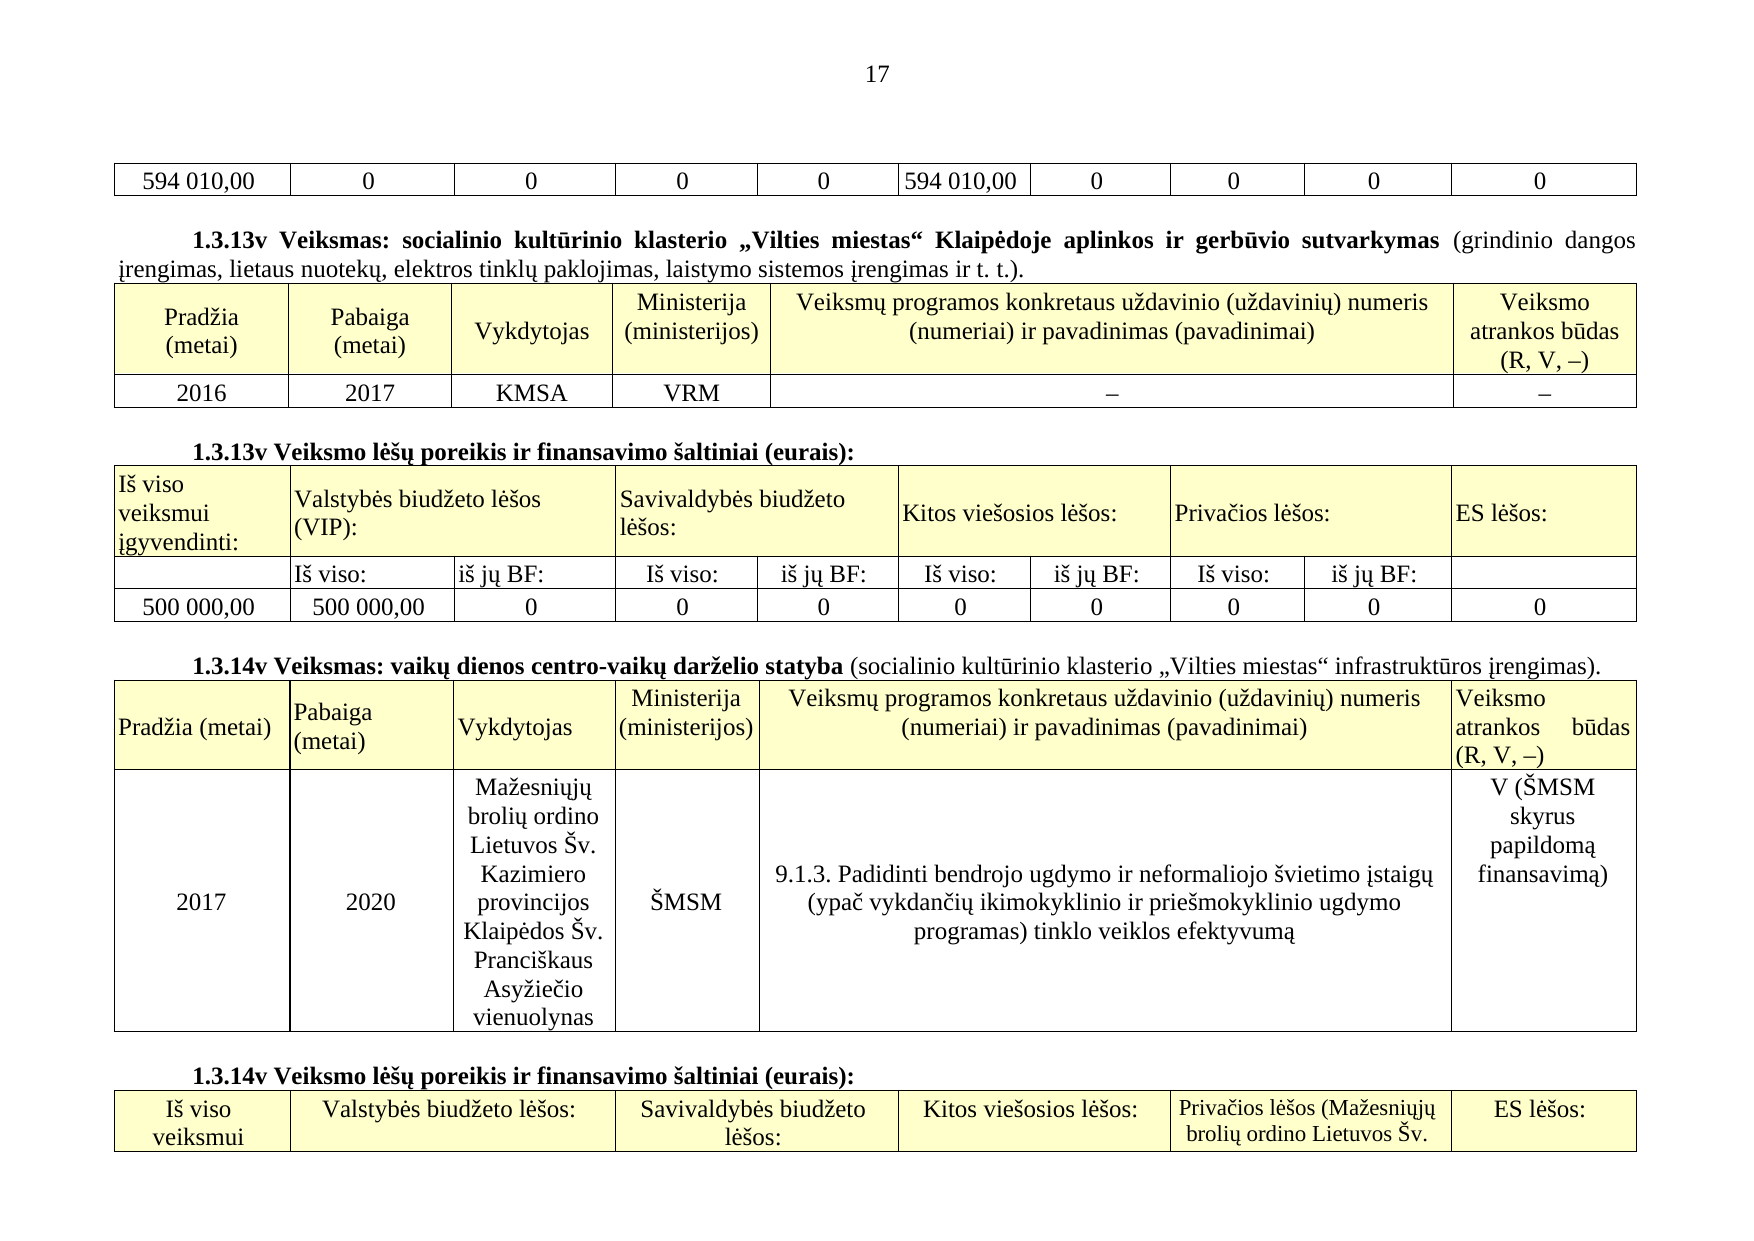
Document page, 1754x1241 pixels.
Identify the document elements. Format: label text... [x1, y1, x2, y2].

table_cell 0 [616, 164, 757, 195]
table_header Pradžia (metai) [115, 284, 288, 373]
table_cell 0 [1305, 589, 1451, 621]
table_cell 0 [1031, 164, 1170, 195]
text 1.3.13v Veiksmas: socialinio kultūrinio klasterio „Vilties miestas“ Klaipėdoje aplinkos ir gerbūvio sutvarkymas (grindinio dangos įrengimas, lietaus nuotekų, elektros tinklų paklojimas, laistymo sistemos įrengimas ir t. t.). [118, 225, 1636, 282]
table_cell 9.1.3. Padidinti bendrojo ugdymo ir neformaliojo švietimo įstaigų (ypač vykdančių ikimokyklinio ir priešmokyklinio ugdymo programas) tinklo veiklos efektyvumą [760, 770, 1451, 1031]
table_cell 2020 [291, 770, 453, 1031]
table_header Valstybės biudžeto lėšos: [291, 1091, 615, 1151]
table_cell iš jų BF: [455, 557, 615, 588]
table_header Ministerija (ministerijos) [616, 681, 759, 769]
table_header Veiksmų programos konkretaus uždavinio (uždavinių) numeris (numeriai) ir pavadinimas (pavadinimai) [771, 284, 1453, 373]
table_header Privačios lėšos: [1171, 466, 1451, 556]
table_cell 0 [1305, 164, 1451, 195]
table_header Iš viso veiksmui [115, 1091, 290, 1151]
table_cell 0 [1452, 164, 1636, 195]
table_cell Mažesniųjų brolių ordino Lietuvos Šv. Kazimiero provincijos Klaipėdos Šv. Pranciškaus Asyžiečio vienuolynas [454, 770, 615, 1031]
table_cell 0 [1171, 164, 1304, 195]
table_header Savivaldybės biudžeto lėšos: [616, 1091, 898, 1151]
table_cell iš jų BF: [758, 557, 898, 588]
table_header Kitos viešosios lėšos: [899, 466, 1170, 556]
table_cell 0 [758, 589, 898, 621]
table_cell iš jų BF: [1305, 557, 1451, 588]
table_cell Iš viso: [1171, 557, 1304, 588]
table_header ES lėšos: [1452, 1091, 1636, 1151]
table_header Vykdytojas [452, 284, 612, 373]
table_cell 0 [616, 589, 757, 621]
table_header ES lėšos: [1452, 466, 1636, 556]
table_header Pabaiga (metai) [289, 284, 451, 373]
text 1.3.13v Veiksmo lėšų poreikis ir finansavimo šaltiniai (eurais): [118, 437, 1636, 465]
table_cell 0 [758, 164, 898, 195]
table_cell Iš viso: [291, 557, 454, 588]
table_cell iš jų BF: [1031, 557, 1170, 588]
table_header Pradžia (metai) [115, 681, 289, 769]
table_cell [115, 557, 290, 588]
table_header Vykdytojas [454, 681, 615, 769]
text 1.3.14v Veiksmas: vaikų dienos centro-vaikų darželio statyba (socialinio kultūrinio klasterio „Vilties miestas“ infrastruktūros įrengimas). [118, 651, 1636, 679]
table_header Valstybės biudžeto lėšos (VIP): [291, 466, 615, 556]
table_cell 0 [1031, 589, 1170, 621]
table_cell 500 000,00 [291, 589, 454, 621]
table_header Veiksmų programos konkretaus uždavinio (uždavinių) numeris (numeriai) ir pavadinimas (pavadinimai) [760, 681, 1451, 769]
table_cell 0 [1452, 589, 1636, 621]
table_header Pabaiga (metai) [291, 681, 453, 769]
table_cell 594 010,00 [899, 164, 1030, 195]
table_cell Iš viso: [899, 557, 1030, 588]
table_cell 0 [455, 164, 615, 195]
table_cell – [1454, 375, 1636, 407]
table_cell 2017 [289, 375, 451, 407]
text 1.3.14v Veiksmo lėšų poreikis ir finansavimo šaltiniai (eurais): [118, 1061, 1636, 1090]
table_cell 0 [291, 164, 454, 195]
table_cell 594 010,00 [115, 164, 290, 195]
table_cell ŠMSM [616, 770, 759, 1031]
table_cell VRM [613, 375, 770, 407]
table_header Ministerija (ministerijos) [613, 284, 770, 373]
table_header Iš viso veiksmui įgyvendinti: [115, 466, 290, 556]
table_header Privačios lėšos (Mažesniųjų brolių ordino Lietuvos Šv. [1171, 1091, 1451, 1151]
table_cell V (ŠMSM skyrus papildomą finansavimą) [1452, 770, 1636, 1031]
table_cell 2016 [115, 375, 288, 407]
table_cell 0 [899, 589, 1030, 621]
table_cell 0 [1171, 589, 1304, 621]
table_cell 500 000,00 [115, 589, 290, 621]
table_header Kitos viešosios lėšos: [899, 1091, 1170, 1151]
table_cell 0 [455, 589, 615, 621]
table_header Veiksmo atrankos būdas (R, V, –) [1454, 284, 1636, 373]
table_cell – [771, 375, 1453, 407]
table_cell 2017 [115, 770, 289, 1031]
table_header Savivaldybės biudžeto lėšos: [616, 466, 898, 556]
table_cell [1452, 557, 1636, 588]
table_cell KMSA [452, 375, 612, 407]
table_cell Iš viso: [616, 557, 757, 588]
table_header Veiksmo atrankos būdas (R, V, –) [1452, 681, 1636, 769]
